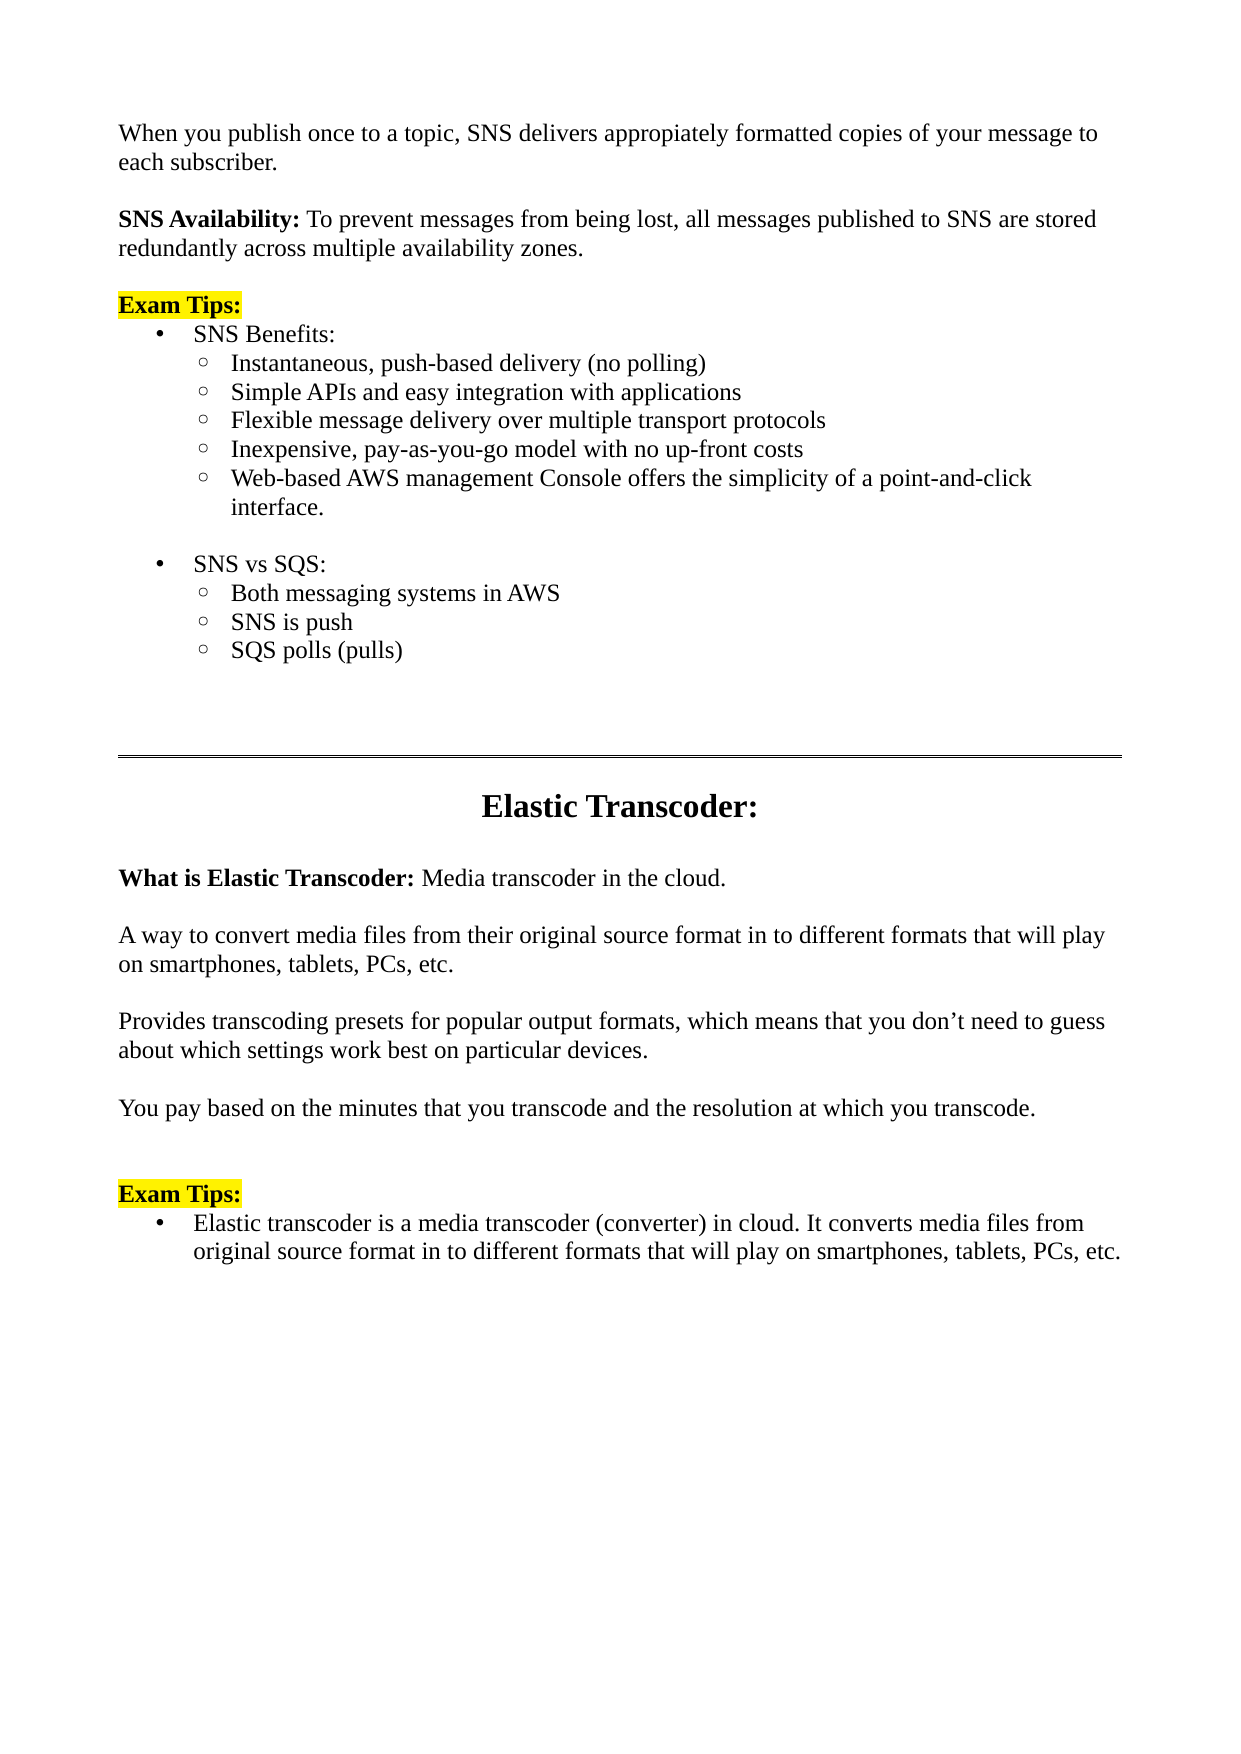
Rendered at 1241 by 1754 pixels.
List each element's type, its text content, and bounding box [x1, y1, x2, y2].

text A way to convert media files from their original source format in to different formats that will play on smartphones, tablets, PCs, etc. [118, 920, 1122, 978]
list SNS is push [193, 607, 1122, 636]
list Both messaging systems in AWS [193, 578, 1122, 607]
text When you publish once to a topic, SNS delivers appropiately formatted copies of your message to each subscriber. [118, 118, 1122, 176]
list SQS polls (pulls) [193, 636, 1122, 664]
text SNS Availability: To prevent messages from being lost, all messages published to SNS are stored redundantly across multiple availability zones. [118, 204, 1122, 262]
list Flexible message delivery over multiple transport protocols [193, 406, 1122, 434]
list Elastic transcoder is a media transcoder (converter) in cloud. It converts media files from original source format in to different formats that will play on smartphones, tablets, PCs, etc. [156, 1208, 1122, 1265]
text Exam Tips: [118, 1179, 1122, 1208]
list Web-based AWS management Console offers the simplicity of a point-and-click interface. [193, 463, 1122, 521]
list Simple APIs and easy integration with applications [193, 377, 1122, 406]
list Instantaneous, push-based delivery (no polling) [193, 348, 1122, 377]
text Elastic Transcoder: [118, 786, 1122, 824]
text You pay based on the minutes that you transcode and the resolution at which you transcode. [118, 1093, 1122, 1121]
list SNS vs SQS: [156, 549, 1122, 578]
list SNS Benefits: [156, 319, 1122, 348]
list Inexpensive, pay-as-you-go model with no up-front costs [193, 434, 1122, 463]
text What is Elastic Transcoder: Media transcoder in the cloud. [118, 863, 1122, 891]
text Exam Tips: [118, 291, 1122, 319]
text Provides transcoding presets for popular output formats, which means that you don’t need to guess about which settings work best on particular devices. [118, 1006, 1122, 1064]
